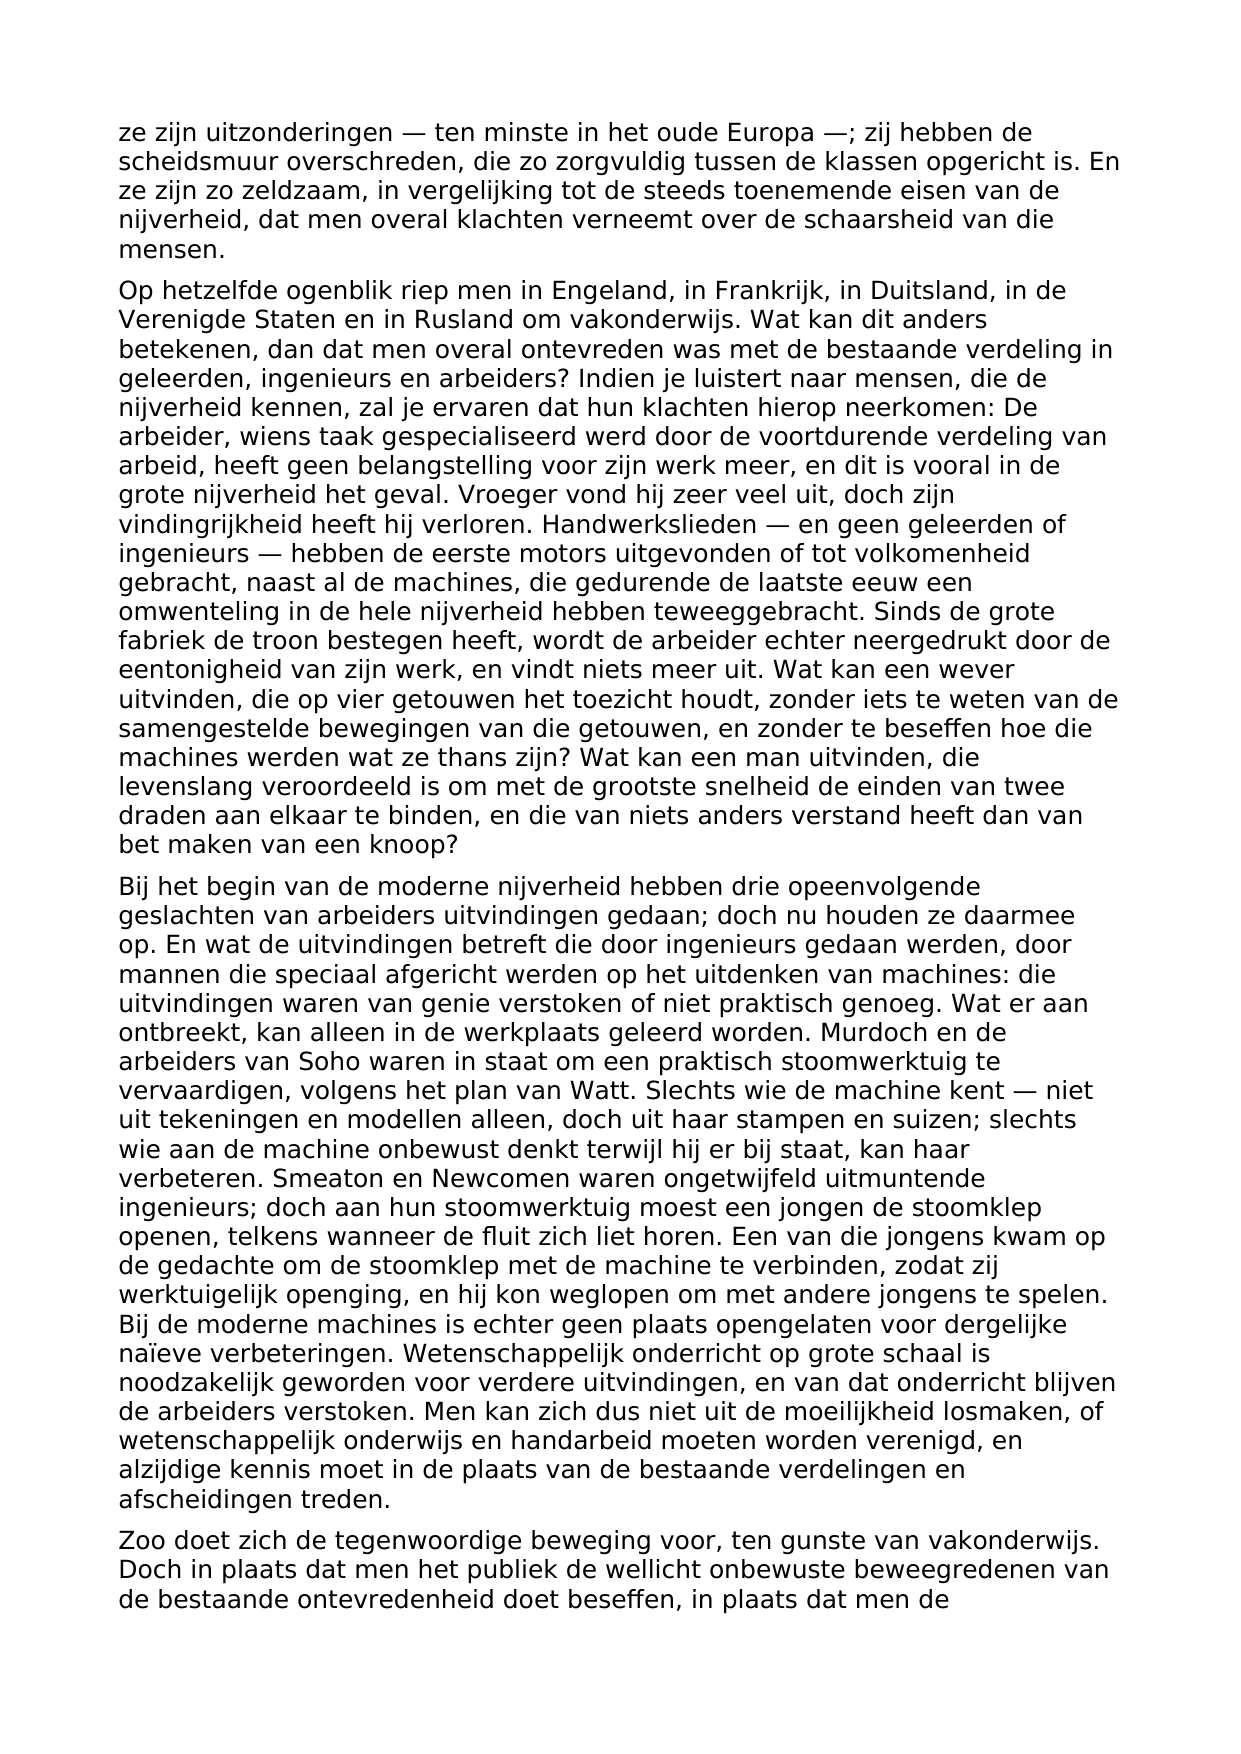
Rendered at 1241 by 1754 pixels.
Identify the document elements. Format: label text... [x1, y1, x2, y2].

text Op hetzelfde ogenblik riep men in Engeland, in Frankrijk, in Duitsland, in de Verenigde Staten en in Rusland om vakonderwijs. Wat kan dit anders betekenen, dan dat men overal ontevreden was met de bestaande verdeling in geleerden, ingenieurs en arbeiders? Indien je luistert naar mensen, die de nijverheid kennen, zal je ervaren dat hun klachten hierop neerkomen: De arbeider, wiens taak gespecialiseerd werd door de voortdurende verdeling van arbeid, heeft geen belangstelling voor zijn werk meer, en dit is vooral in de grote nijverheid het geval. Vroeger vond hij zeer veel uit, doch zijn vindingrijkheid heeft hij verloren. Handwerkslieden — en geen geleerden of ingenieurs — hebben de eerste motors uitgevonden of tot volkomenheid gebracht, naast al de machines, die gedurende de laatste eeuw een omwenteling in de hele nijverheid hebben teweeggebracht. Sinds de grote fabriek de troon bestegen heeft, wordt de arbeider echter neergedrukt door de eentonigheid van zijn werk, en vindt niets meer uit. Wat kan een wever uitvinden, die op vier getouwen het toezicht houdt, zonder iets te weten van de samengestelde bewegingen van die getouwen, en zonder te beseffen hoe die machines werden wat ze thans zijn? Wat kan een man uitvinden, die levenslang veroordeeld is om met de grootste snelheid de einden van twee draden aan elkaar te binden, en die van niets anders verstand heeft dan van bet maken van een knoop? [118, 276, 1122, 860]
text Bij het begin van de moderne nijverheid hebben drie opeenvolgende geslachten van arbeiders uitvindingen gedaan; doch nu houden ze daarmee op. En wat de uitvindingen betreft die door ingenieurs gedaan werden, door mannen die speciaal afgericht werden op het uitdenken van machines: die uitvindingen waren van genie verstoken of niet praktisch genoeg. Wat er aan ontbreekt, kan alleen in de werkplaats geleerd worden. Murdoch en de arbeiders van Soho waren in staat om een praktisch stoomwerktuig te vervaardigen, volgens het plan van Watt. Slechts wie de machine kent — niet uit tekeningen en modellen alleen, doch uit haar stampen en suizen; slechts wie aan de machine onbewust denkt terwijl hij er bij staat, kan haar verbeteren. Smeaton en Newcomen waren ongetwijfeld uitmuntende ingenieurs; doch aan hun stoomwerktuig moest een jongen de stoomklep openen, telkens wanneer de fluit zich liet horen. Een van die jongens kwam op de gedachte om de stoomklep met de machine te verbinden, zodat zij werktuigelijk openging, en hij kon weglopen om met andere jongens te spelen. Bij de moderne machines is echter geen plaats opengelaten voor dergelijke naïeve verbeteringen. Wetenschappelijk onderricht op grote schaal is noodzakelijk geworden voor verdere uitvindingen, en van dat onderricht blijven de arbeiders verstoken. Men kan zich dus niet uit de moeilijkheid losmaken, of wetenschappelijk onderwijs en handarbeid moeten worden verenigd, en alzijdige kennis moet in de plaats van de bestaande verdelingen en afscheidingen treden. [118, 872, 1122, 1514]
text Zoo doet zich de tegenwoordige beweging voor, ten gunste van vakonderwijs. Doch in plaats dat men het publiek de wellicht onbewuste beweegredenen van de bestaande ontevredenheid doet beseffen, in plaats dat men de [118, 1526, 1122, 1614]
text ze zijn uitzonderingen — ten minste in het oude Europa —; zij hebben de scheidsmuur overschreden, die zo zorgvuldig tussen de klassen opgericht is. En ze zijn zo zeldzaam, in vergelijking tot de steeds toenemende eisen van de nijverheid, dat men overal klachten verneemt over de schaarsheid van die mensen. [118, 118, 1122, 264]
